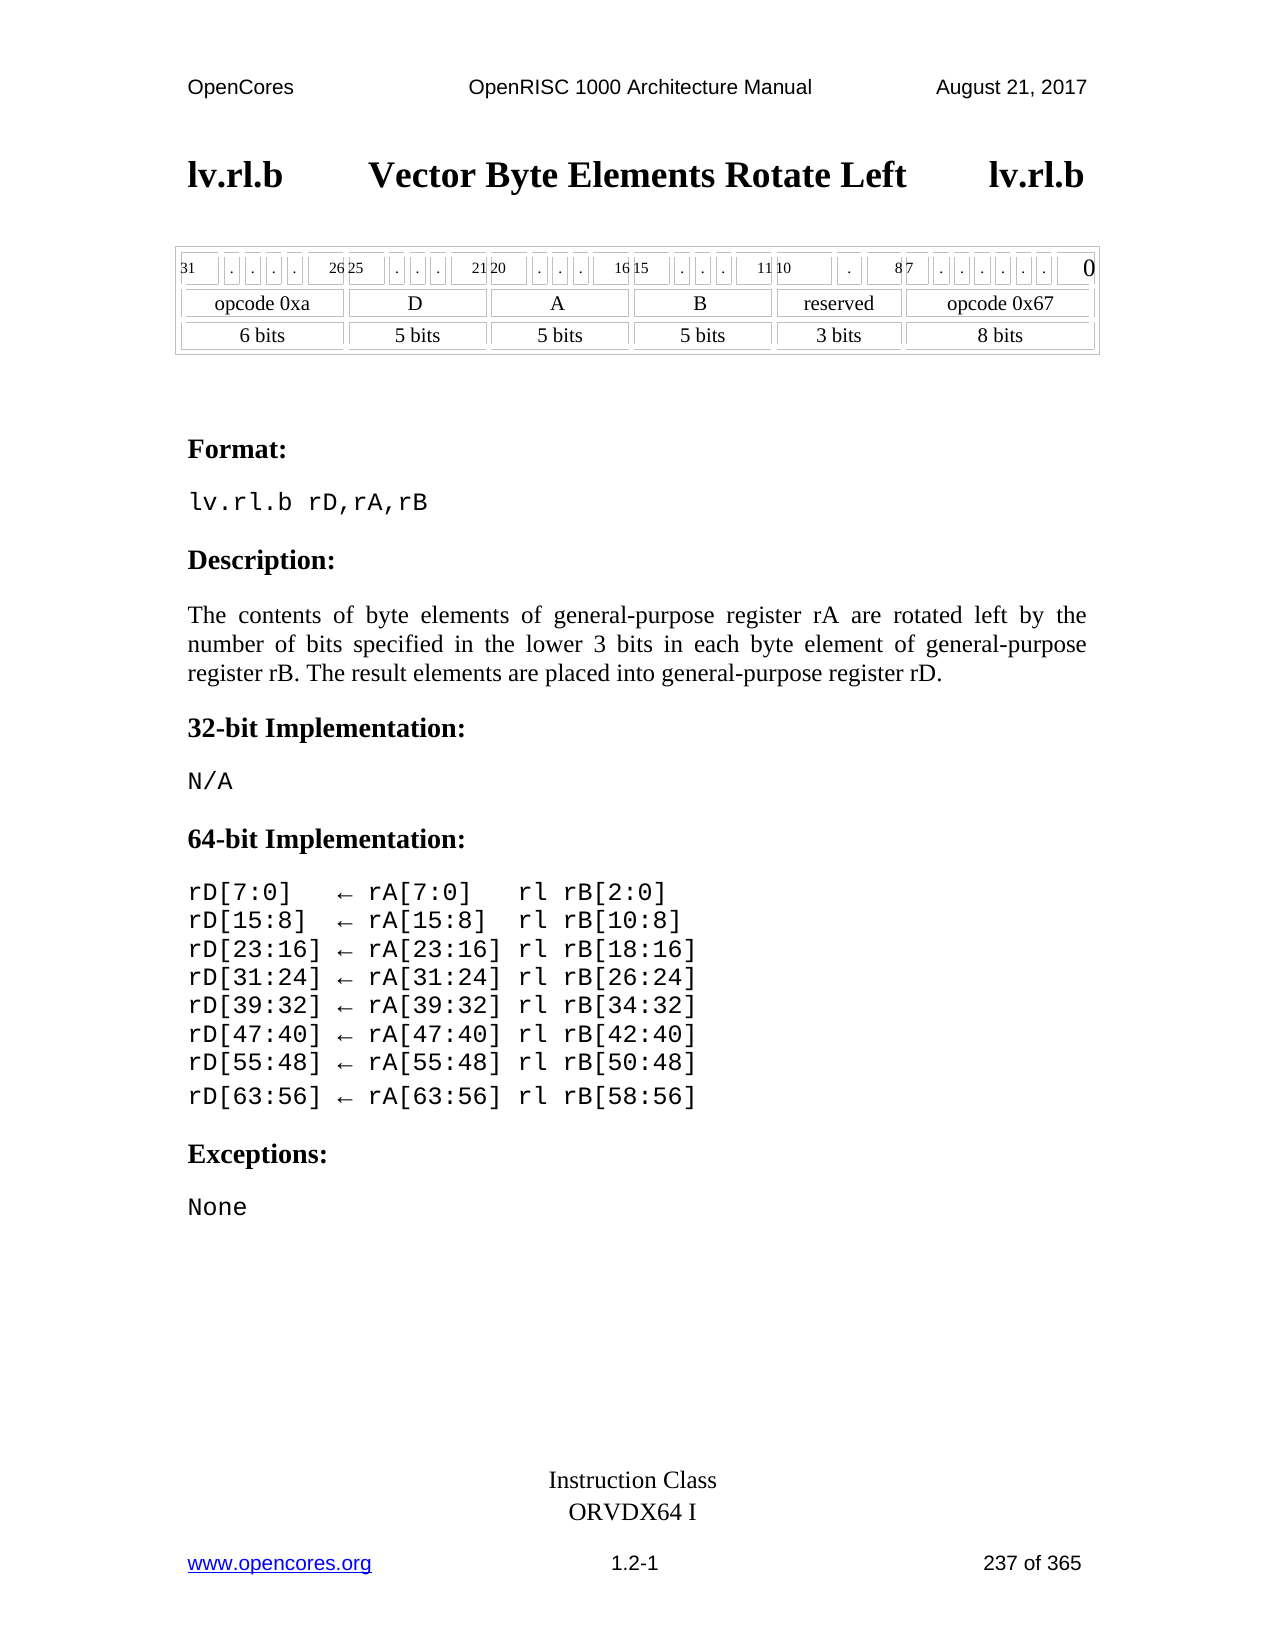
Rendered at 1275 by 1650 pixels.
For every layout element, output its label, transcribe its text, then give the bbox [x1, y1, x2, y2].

text The contents of byte elements of general-purpose register rA are rotated left by the number of bits specified in the lower 3 bits in each byte element of general-purpose register rB. The result elements are placed into general-purpose register rD. [187, 600, 1087, 687]
text Format: [187, 432, 1087, 464]
text N/A [187, 769, 1087, 797]
text 32-bit Implementation: [187, 712, 1087, 744]
text Exceptions: [187, 1137, 1087, 1169]
text None [187, 1194, 1087, 1223]
text Description: [187, 543, 1087, 575]
text 64-bit Implementation: [187, 822, 1087, 855]
text rD[7:0] ← rA[7:0] rl rB[2:0] rD[15:8] ← rA[15:8] rl rB[10:8] rD[23:16] ← rA[23:16] rl rB[18:16] rD[31:24] ← rA[31:24] rl rB[26:24] rD[39:32] ← rA[39:32] rl rB[34:32] rD[47:40] ← rA[47:40] rl rB[42:40] rD[55:48] ← rA[55:48] rl rB[50:48] rD[63:56] ← rA[63:56] rl rB[58:56] [187, 880, 1087, 1112]
text lv.rl.b rD,rA,rB [187, 489, 1087, 518]
